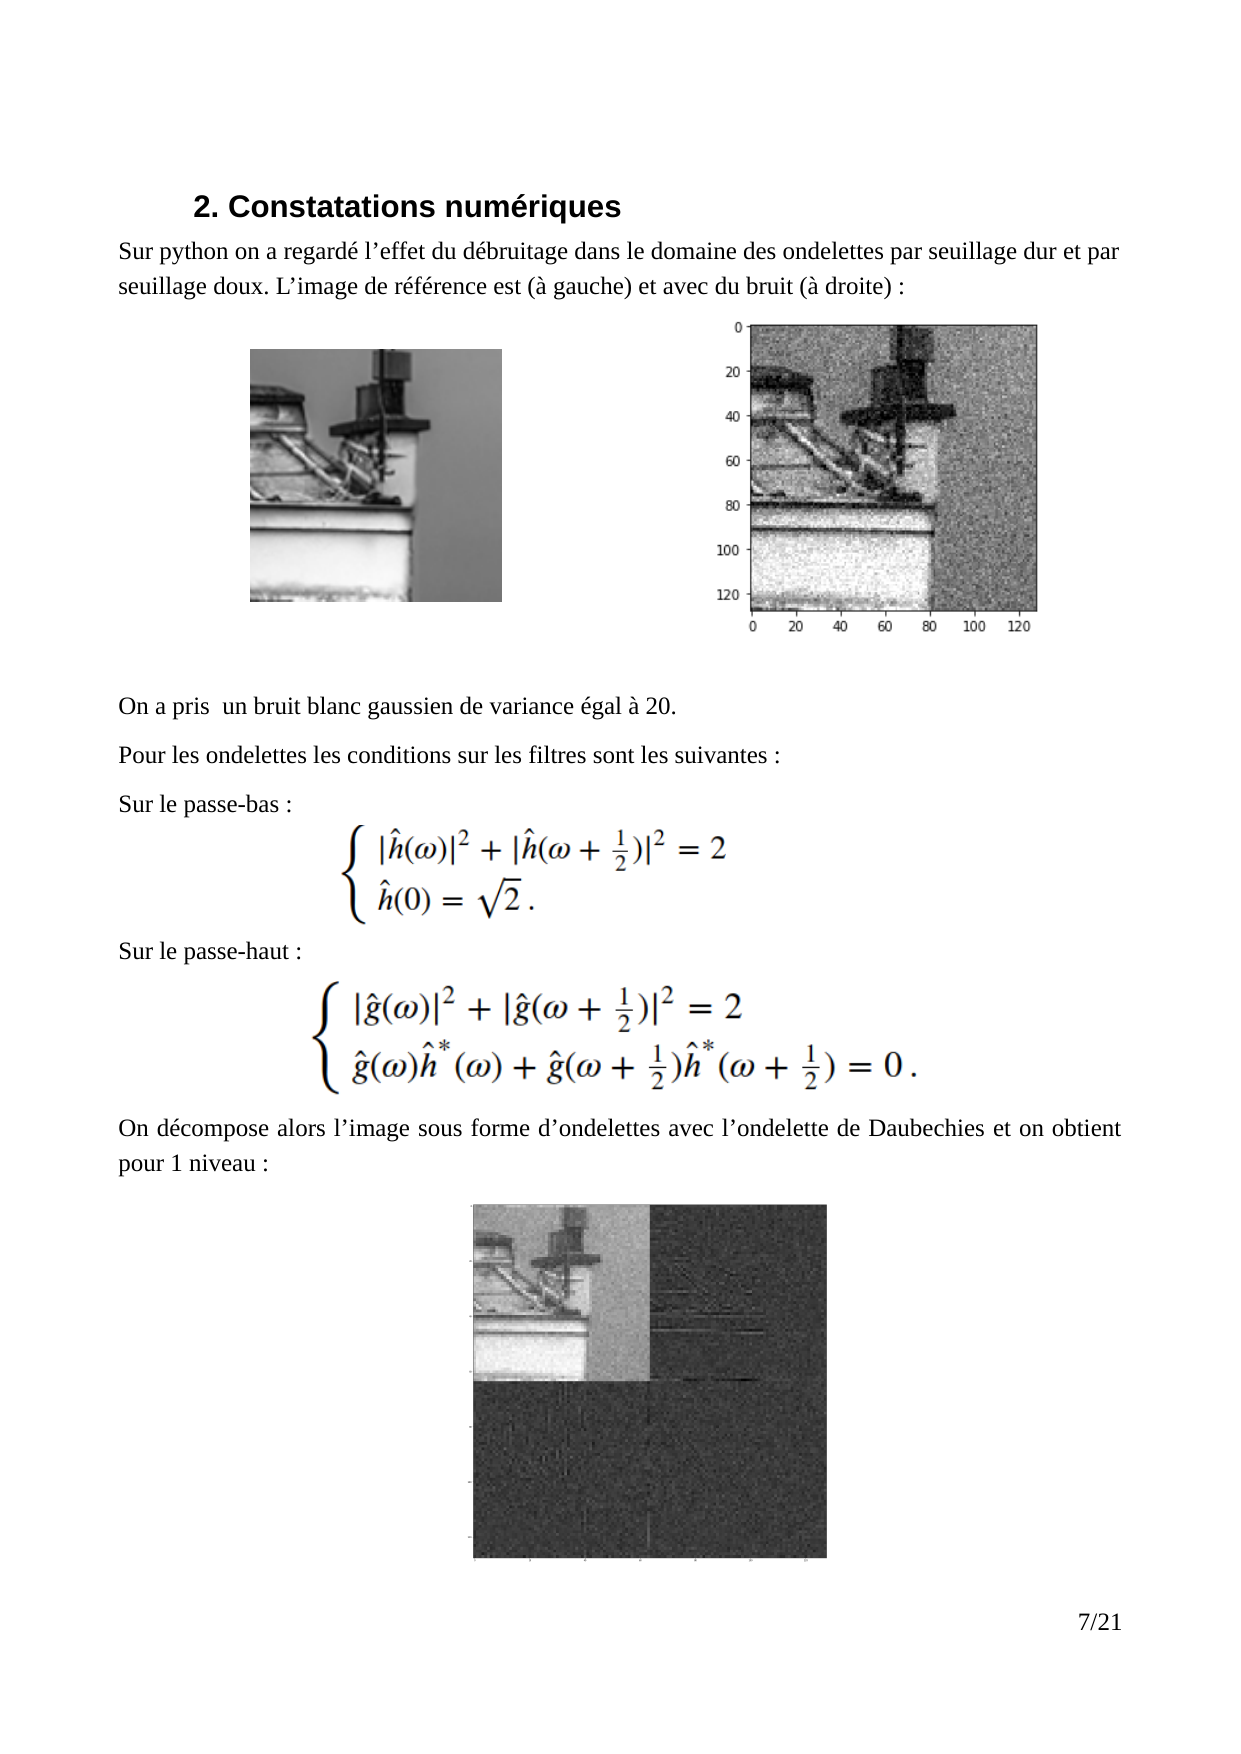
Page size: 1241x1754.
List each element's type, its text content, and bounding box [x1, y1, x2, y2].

text Pour les ondelettes les conditions sur les filtres sont les suivantes : [118, 740, 1122, 769]
picture [250, 349, 502, 602]
text Sur le passe-haut : [118, 931, 1122, 965]
text On a pris un bruit blanc gaussien de variance égal à 20. [118, 691, 1122, 719]
picture [303, 981, 926, 1108]
text Sur python on a regardé l’effet du débruitage dans le domaine des ondelettes par seuillage dur et par seuillage doux. L’image de référence est (à gauche) et avec du bruit (à droite) : [118, 236, 1122, 300]
picture [466, 1203, 828, 1563]
subtitle 2. Constatations numériques [118, 188, 1122, 224]
picture [335, 825, 737, 931]
picture [707, 313, 1044, 642]
text On décompose alors l’image sous forme d’ondelettes avec l’ondelette de Daubechies et on obtient pour 1 niveau : [118, 1108, 1122, 1177]
text Sur le passe-bas : [118, 789, 1122, 818]
